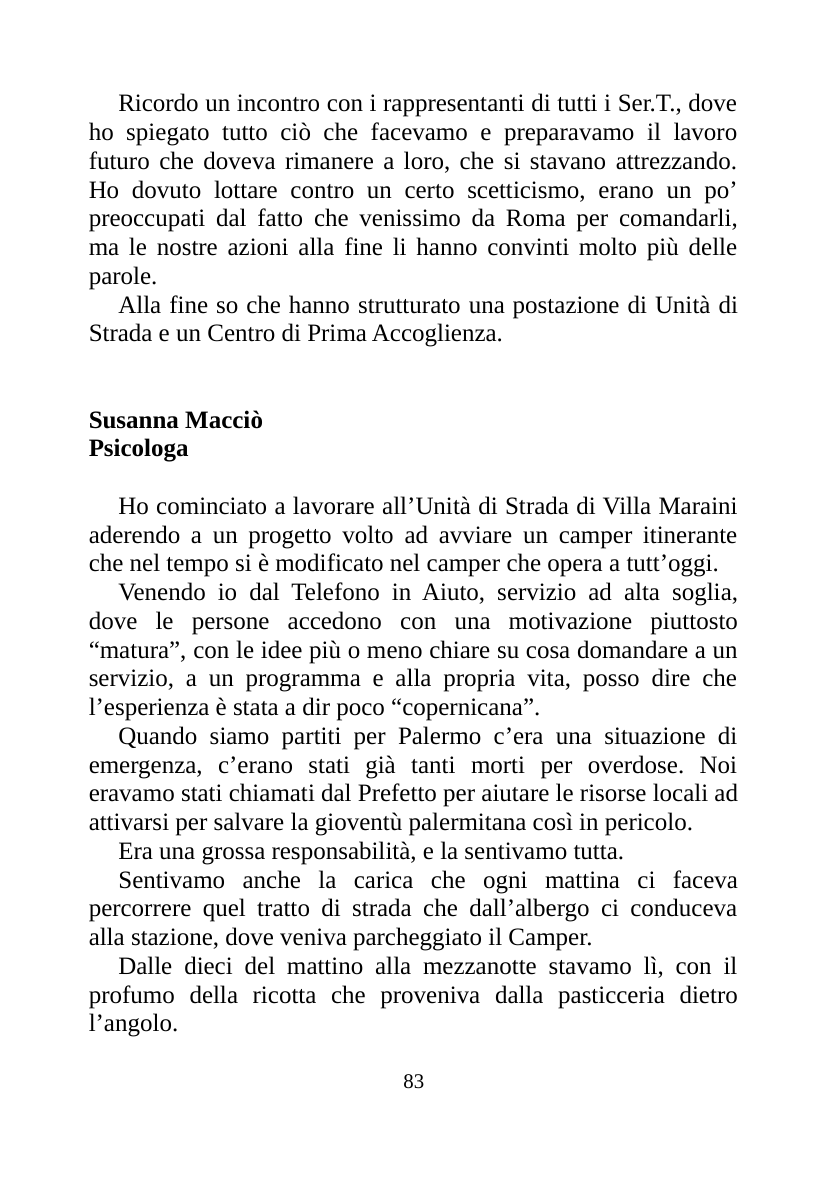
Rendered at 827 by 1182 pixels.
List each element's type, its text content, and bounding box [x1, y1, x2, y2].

text Alla fine so che hanno strutturato una postazione di Unità di Strada e un Centro di Prima Accoglienza. [88, 290, 738, 347]
text Sentivamo anche la carica che ogni mattina ci faceva percorrere quel tratto di strada che dall’albergo ci conduceva alla stazione, dove veniva parcheggiato il Camper. [88, 865, 738, 951]
text Dalle dieci del mattino alla mezzanotte stavamo lì, con il profumo della ricotta che proveniva dalla pasticceria dietro l’angolo. [88, 951, 738, 1037]
text Ricordo un incontro con i rappresentanti di tutti i Ser.T., dove ho spiegato tutto ciò che facevamo e preparavamo il lavoro futuro che doveva rimanere a loro, che si stavano attrezzando. Ho dovuto lottare contro un certo scetticismo, erano un po’ preoccupati dal fatto che venissimo da Roma per comandarli, ma le nostre azioni alla fine li hanno convinti molto più delle parole. [88, 88, 738, 290]
subtitle Susanna Macciò [88, 405, 738, 433]
text Ho cominciato a lavorare all’Unità di Strada di Villa Maraini aderendo a un progetto volto ad avviare un camper itinerante che nel tempo si è modificato nel camper che opera a tutt’oggi. [88, 491, 738, 577]
subtitle Psicologa [88, 433, 738, 462]
text Era una grossa responsabilità, e la sentivamo tutta. [88, 836, 738, 865]
text Venendo io dal Telefono in Aiuto, servizio ad alta soglia, dove le persone accedono con una motivazione piuttosto “matura”, con le idee più o meno chiare su cosa domandare a un servizio, a un programma e alla propria vita, posso dire che l’esperienza è stata a dir poco “copernicana”. [88, 577, 738, 721]
text Quando siamo partiti per Palermo c’era una situazione di emergenza, c’erano stati già tanti morti per overdose. Noi eravamo stati chiamati dal Prefetto per aiutare le risorse locali ad attivarsi per salvare la gioventù palermitana così in pericolo. [88, 721, 738, 836]
